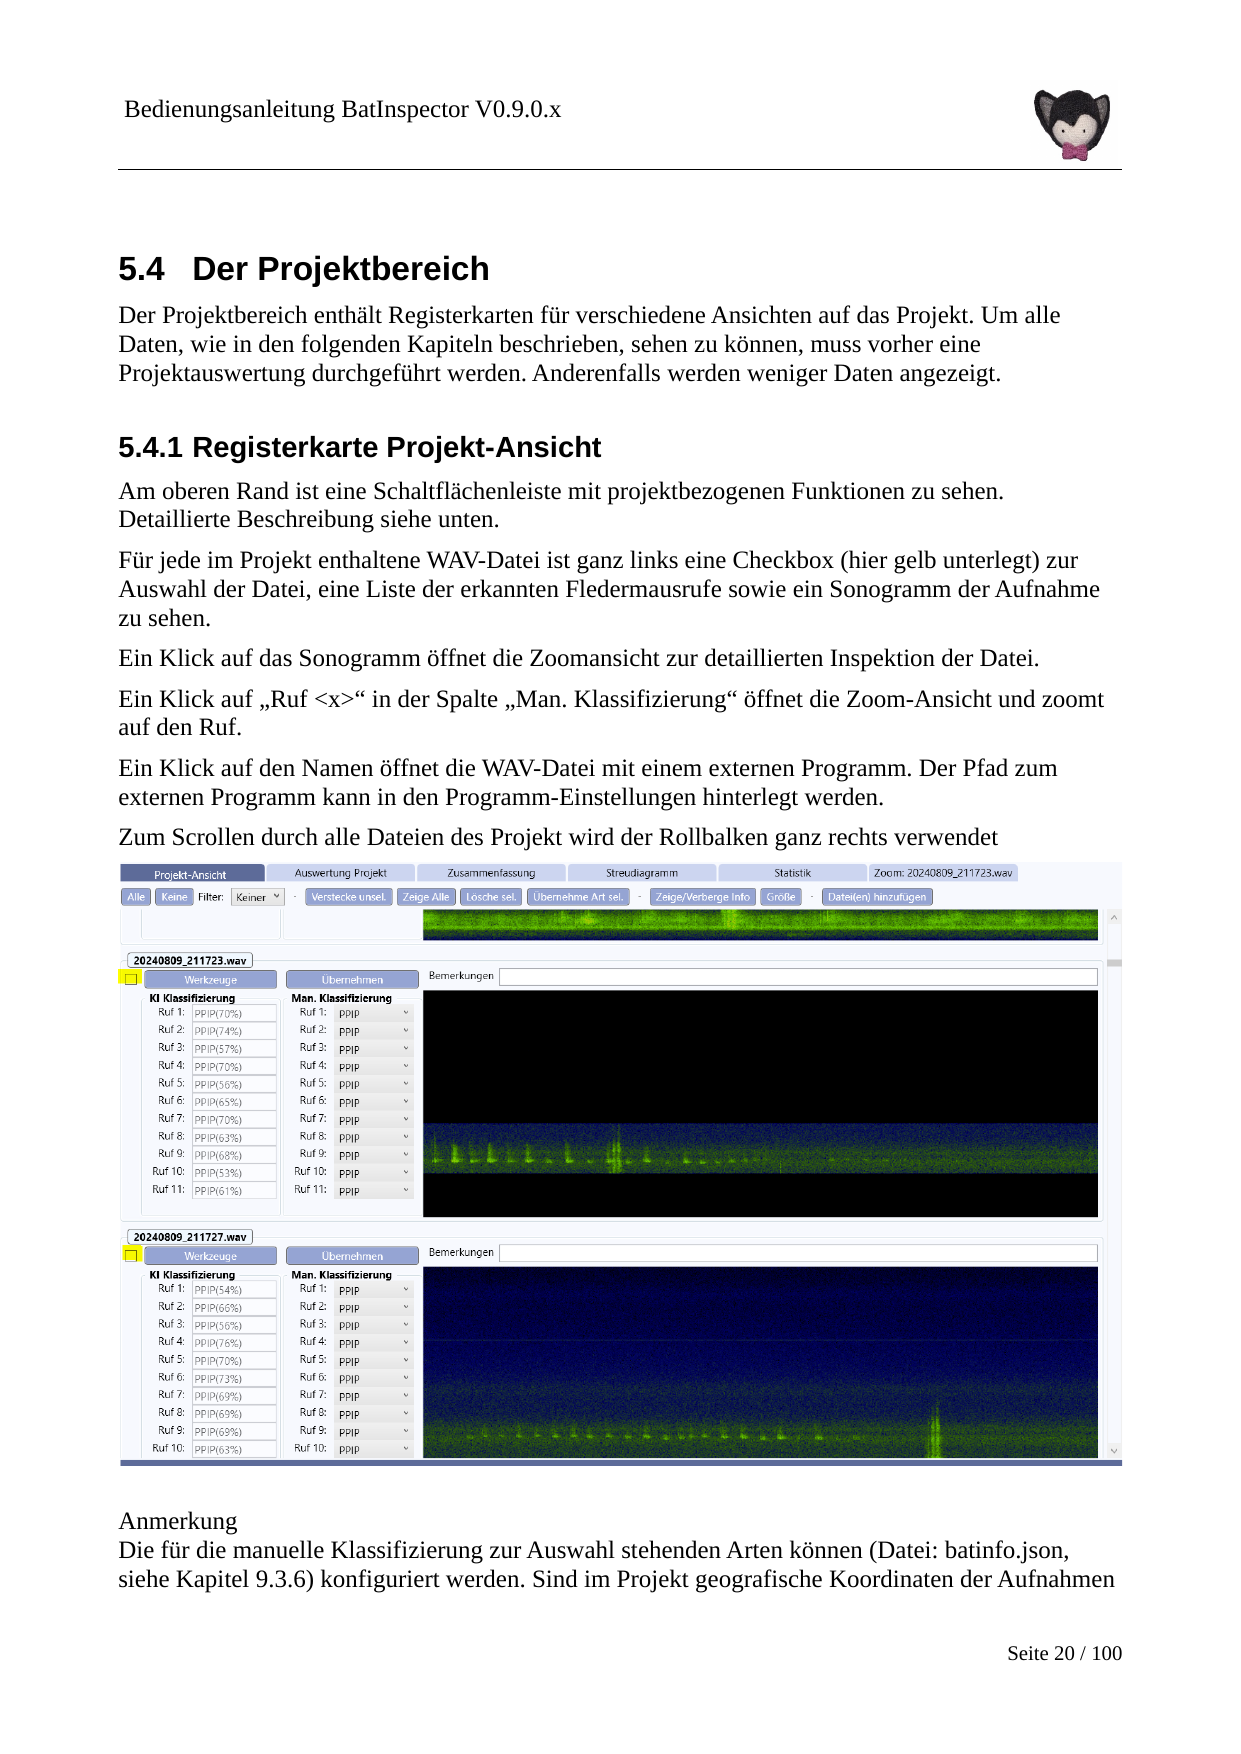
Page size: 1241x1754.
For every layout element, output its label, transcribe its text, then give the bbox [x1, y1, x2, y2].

text Die für die manuelle Klassifizierung zur Auswahl stehenden Arten können (Datei: batinfo.json, siehe Kapitel 9.3.6) konfiguriert werden. Sind im Projekt geografische Koordinaten der Aufnahmen [118, 1535, 1122, 1593]
subtitle Registerkarte Projekt-Ansicht [118, 430, 1122, 463]
text Ein Klick auf den Namen öffnet die WAV-Datei mit einem externen Programm. Der Pfad zum externen Programm kann in den Programm-Einstellungen hinterlegt werden. [118, 753, 1122, 810]
text Ein Klick auf „Ruf <x>“ in der Spalte „Man. Klassifizierung“ öffnet die Zoom-Ansicht und zoomt auf den Ruf. [118, 684, 1122, 741]
picture [1030, 80, 1119, 169]
subtitle Der Projektbereich [118, 249, 1122, 288]
text Für jede im Projekt enthaltene WAV-Datei ist ganz links eine Checkbox (hier gelb unterlegt) zur Auswahl der Datei, eine Liste der erkannten Fledermausrufe sowie ein Sonogramm der Aufnahme zu sehen. [118, 545, 1122, 631]
text Am oberen Rand ist eine Schaltflächenleiste mit projektbezogenen Funktionen zu sehen. Detaillierte Beschreibung siehe unten. [118, 476, 1122, 533]
text Ein Klick auf das Sonogramm öffnet die Zoomansicht zur detaillierten Inspektion der Datei. [118, 643, 1122, 672]
picture [118, 862, 1123, 1466]
text Anmerkung [118, 1506, 1122, 1535]
text Der Projektbereich enthält Registerkarten für verschiedene Ansichten auf das Projekt. Um alle Daten, wie in den folgenden Kapiteln beschrieben, sehen zu können, muss vorher eine Projektauswertung durchgeführt werden. Anderenfalls werden weniger Daten angezeigt. [118, 300, 1122, 386]
text Zum Scrollen durch alle Dateien des Projekt wird der Rollbalken ganz rechts verwendet [118, 822, 1122, 851]
